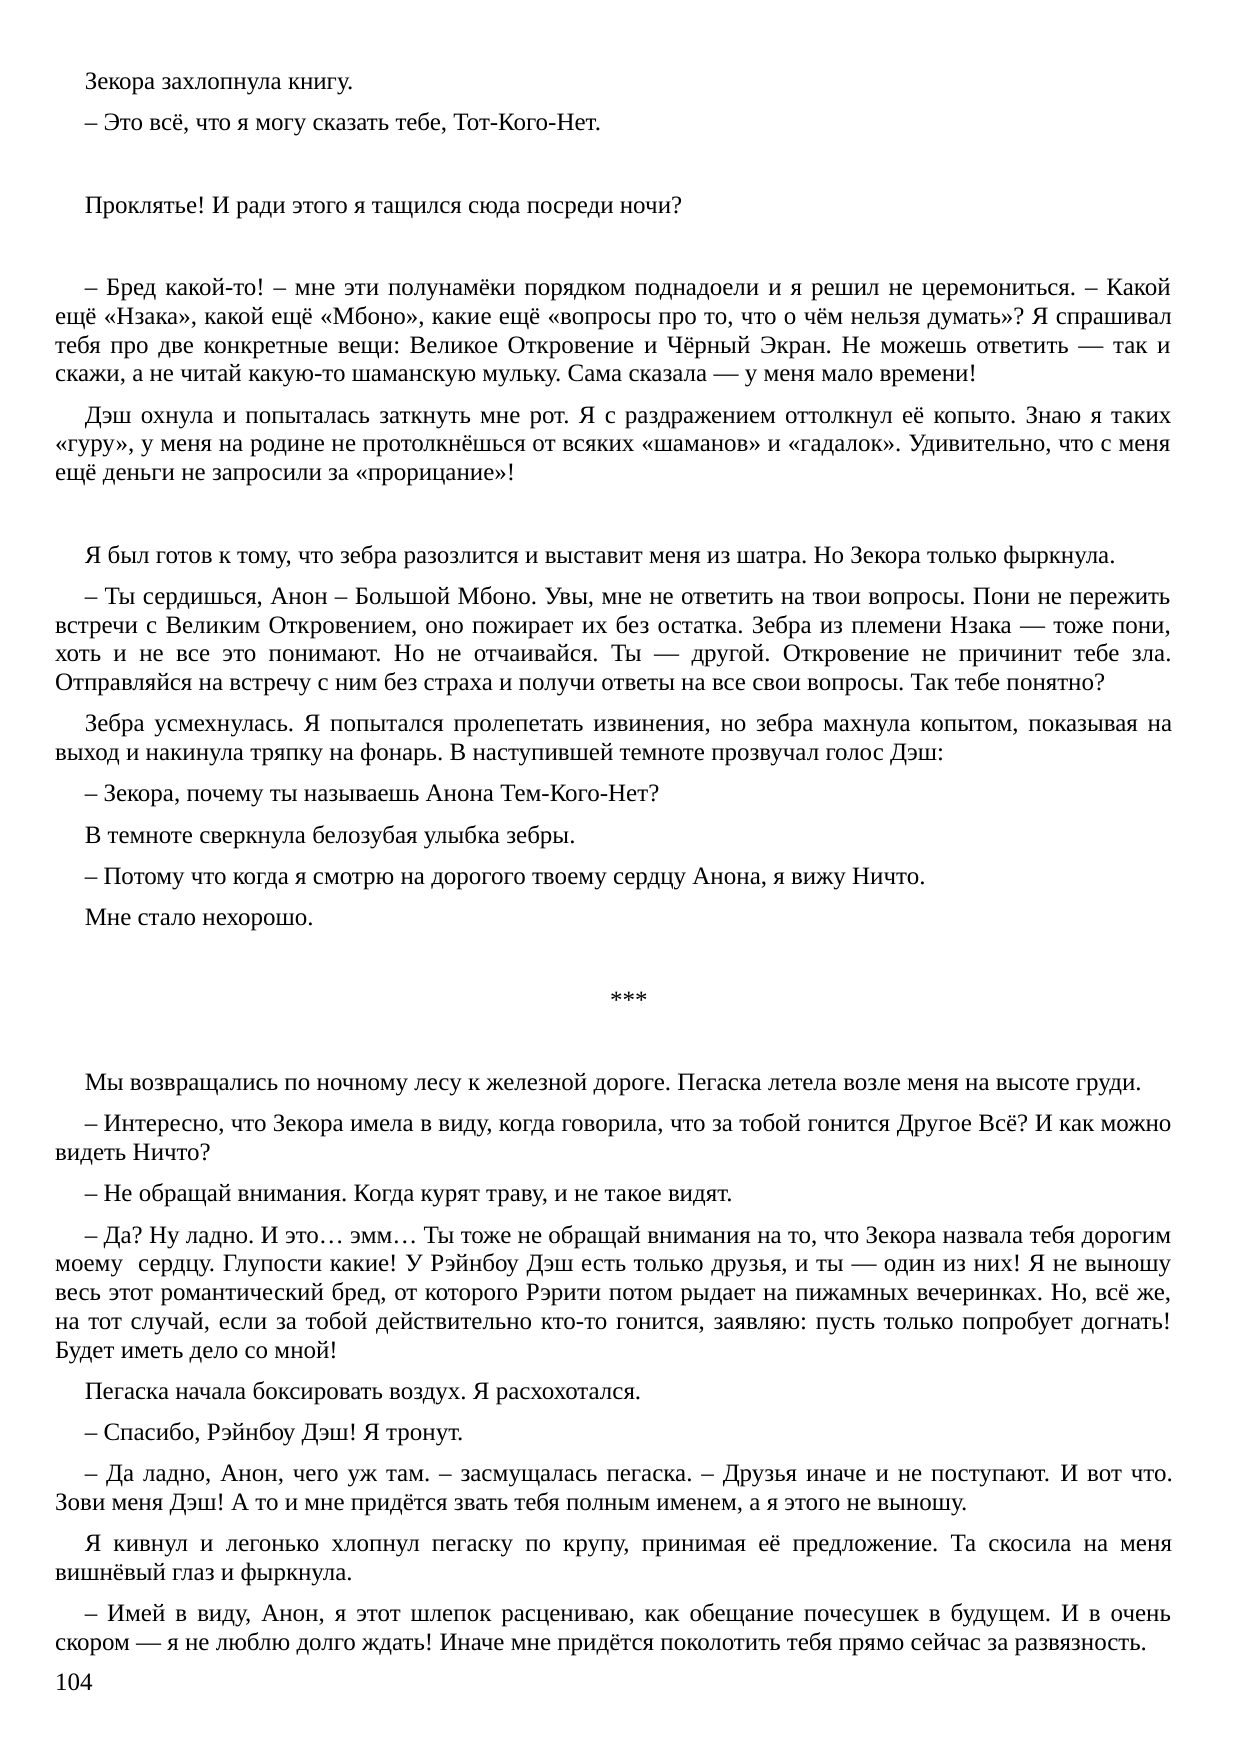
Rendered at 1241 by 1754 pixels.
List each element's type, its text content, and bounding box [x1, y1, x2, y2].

text – Бред какой-то! – мне эти полунамёки порядком поднадоели и я решил не церемониться. – Какой ещё «Нзака», какой ещё «Мбоно», какие ещё «вопросы про то, что о чём нельзя думать»? Я спрашивал тебя про две конкретные вещи: Великое Откровение и Чёрный Экран. Не можешь ответить — так и скажи, а не читай какую-то шаманскую мульку. Сама сказала — у меня мало времени! [55, 272, 1173, 387]
text – Да ладно, Анон, чего уж там. – засмущалась пегаска. – Друзья иначе и не поступают. И вот что. Зови меня Дэш! А то и мне придётся звать тебя полным именем, а я этого не выношу. [55, 1458, 1173, 1516]
text – Зекора, почему ты называешь Анона Тем-Кого-Нет? [55, 778, 1173, 807]
text Проклятье! И ради этого я тащился сюда посреди ночи? [55, 190, 1173, 218]
text В темноте сверкнула белозубая улыбка зебры. [55, 820, 1173, 848]
text – Спасибо, Рэйнбоу Дэш! Я тронут. [55, 1417, 1173, 1446]
text – Не обращай внимания. Когда курят траву, и не такое видят. [55, 1178, 1173, 1207]
text – Потому что когда я смотрю на дорогого твоему сердцу Анона, я вижу Ничто. [55, 861, 1173, 890]
text – Интересно, что Зекора имела в виду, когда говорила, что за тобой гонится Другое Всё? И как можно видеть Ничто? [55, 1108, 1173, 1166]
text – Да? Ну ладно. И это… эмм… Ты тоже не обращай внимания на то, что Зекора назвала тебя дорогим моему сердцу. Глупости какие! У Рэйнбоу Дэш есть только друзья, и ты — один из них! Я не выношу весь этот романтический бред, от которого Рэрити потом рыдает на пижамных вечеринках. Но, всё же, на тот случай, если за тобой действительно кто-то гонится, заявляю: пусть только попробует догнать! Будет иметь дело со мной! [55, 1220, 1173, 1363]
text – Ты сердишься, Анон – Большой Мбоно. Увы, мне не ответить на твои вопросы. Пони не пережить встречи с Великим Откровением, оно пожирает их без остатка. Зебра из племени Нзака — тоже пони, хоть и не все это понимают. Но не отчаивайся. Ты — другой. Откровение не причинит тебе зла. Отправляйся на встречу с ним без страха и получи ответы на все свои вопросы. Так тебе понятно? [55, 581, 1173, 696]
text Мне стало нехорошо. [55, 902, 1173, 931]
text Зекора захлопнула книгу. [55, 66, 1173, 95]
text Мы возвращались по ночному лесу к железной дороге. Пегаска летела возле меня на высоте груди. [55, 1067, 1173, 1096]
text Пегаска начала боксировать воздух. Я расхохотался. [55, 1376, 1173, 1405]
text – Это всё, что я могу сказать тебе, Тот-Кого-Нет. [55, 107, 1173, 136]
text *** [55, 985, 1173, 1013]
text Зебра усмехнулась. Я попытался пролепетать извинения, но зебра махнула копытом, показывая на выход и накинула тряпку на фонарь. В наступившей темноте прозвучал голос Дэш: [55, 708, 1173, 766]
text – Имей в виду, Анон, я этот шлепок расцениваю, как обещание почесушек в будущем. И в очень скором — я не люблю долго ждать! Иначе мне придётся поколотить тебя прямо сейчас за развязность. [55, 1598, 1173, 1656]
text Я кивнул и легонько хлопнул пегаску по крупу, принимая её предложение. Та скосила на меня вишнёвый глаз и фыркнула. [55, 1528, 1173, 1586]
text Дэш охнула и попыталась заткнуть мне рот. Я с раздражением оттолкнул её копыто. Знаю я таких «гуру», у меня на родине не протолкнёшься от всяких «шаманов» и «гадалок». Удивительно, что с меня ещё деньги не запросили за «прорицание»! [55, 400, 1173, 486]
text Я был готов к тому, что зебра разозлится и выставит меня из шатра. Но Зекора только фыркнула. [55, 540, 1173, 568]
